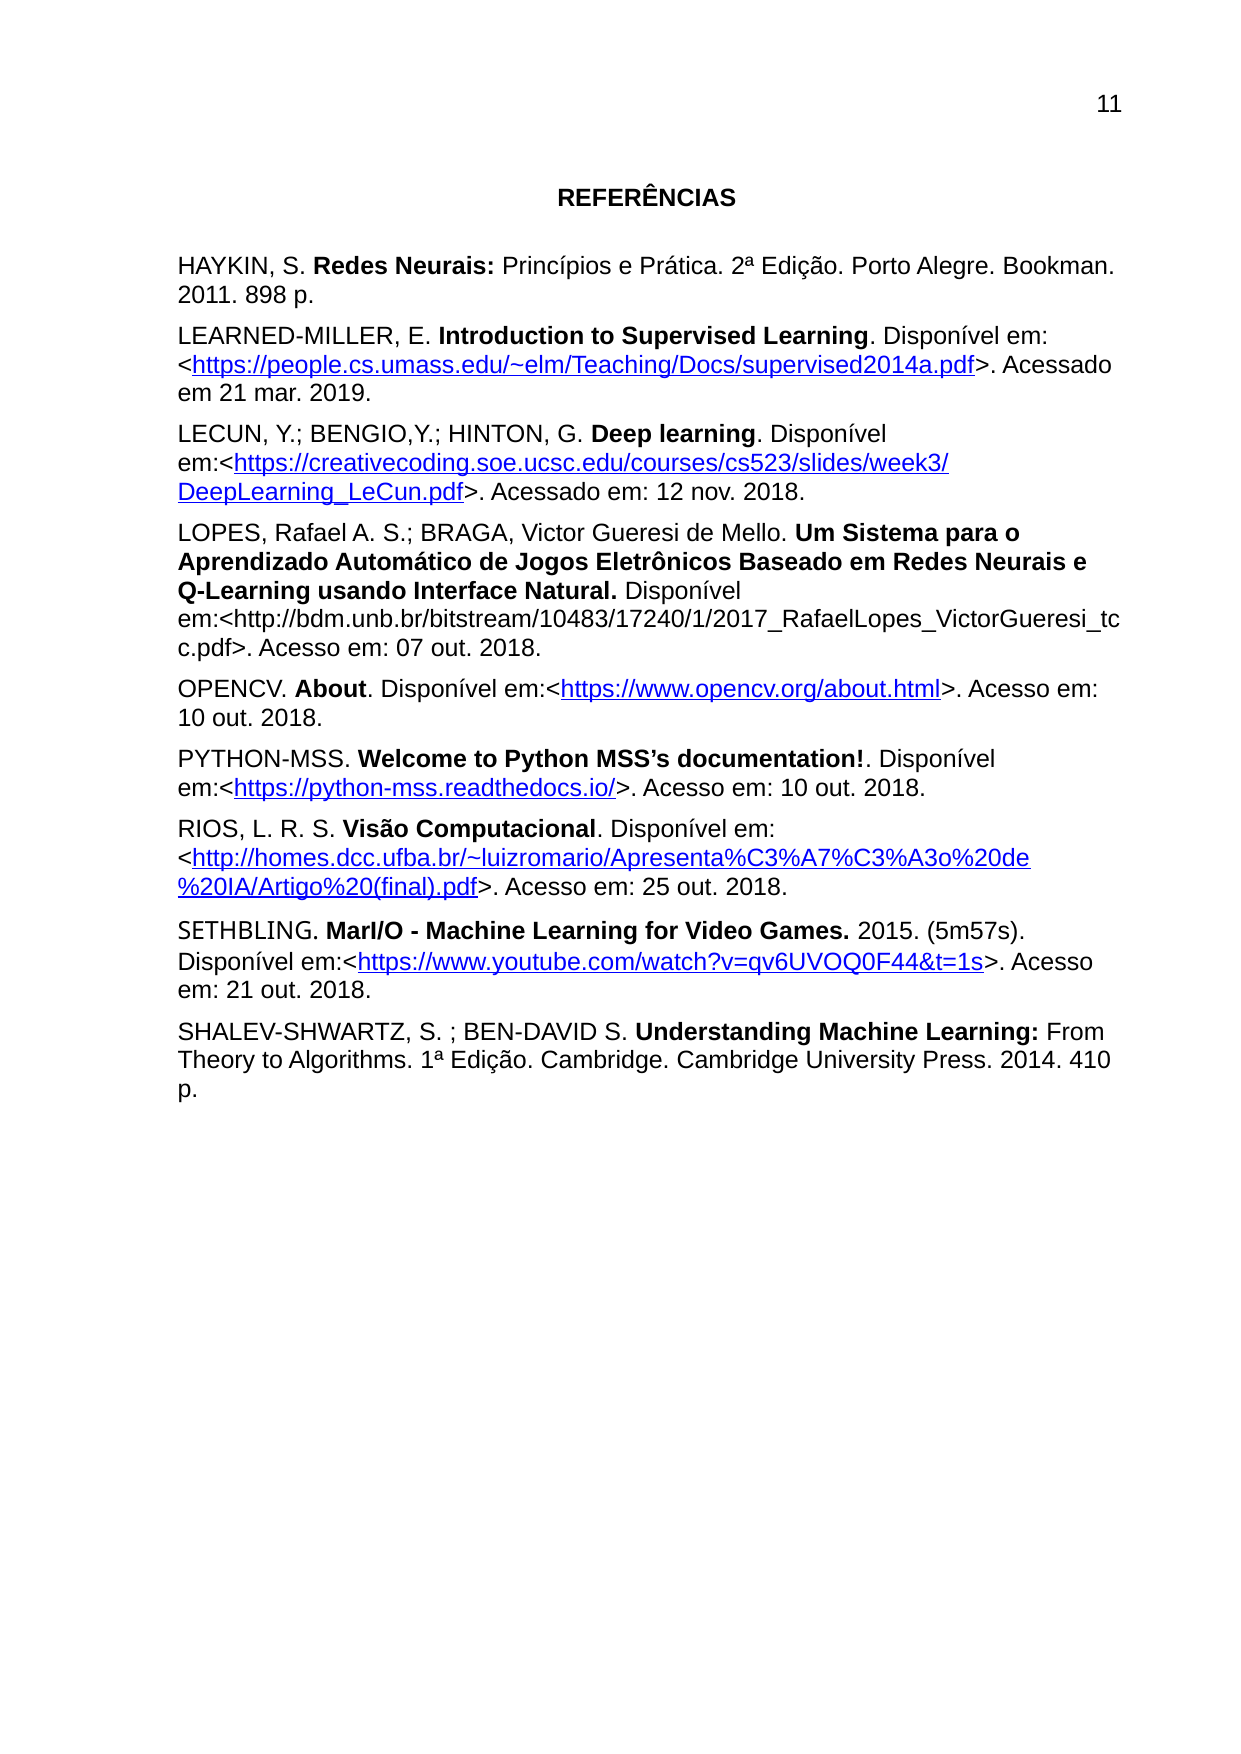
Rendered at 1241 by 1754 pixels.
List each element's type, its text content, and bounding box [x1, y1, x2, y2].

text LOPES, Rafael A. S.; BRAGA, Victor Gueresi de Mello. Um Sistema para o Aprendizado Automático de Jogos Eletrônicos Baseado em Redes Neurais e Q-Learning usando Interface Natural. Disponível em:<http://bdm.unb.br/bitstream/10483/17240/1/2017_RafaelLopes_VictorGueresi_tcc.pdf>. Acesso em: 07 out. 2018. [177, 518, 1122, 662]
subtitle REFERÊNCIAS [171, 183, 1122, 212]
text SETHBLING. MarI/O - Machine Learning for Video Games. 2015. (5m57s). Disponível em:<https://www.youtube.com/watch?v=qv6UVOQ0F44&t=1s>. Acesso em: 21 out. 2018. [177, 913, 1122, 1004]
text RIOS, L. R. S. Visão Computacional. Disponível em: <http://homes.dcc.ufba.br/~luizromario/Apresenta%C3%A7%C3%A3o%20de%20IA/Artigo%20(final).pdf>. Acesso em: 25 out. 2018. [177, 814, 1122, 900]
text LECUN, Y.; BENGIO,Y.; HINTON, G. Deep learning. Disponível em:<https://creativecoding.soe.ucsc.edu/courses/cs523/slides/week3/DeepLearning_LeCun.pdf>. Acessado em: 12 nov. 2018. [177, 419, 1122, 506]
text OPENCV. About. Disponível em:<https://www.opencv.org/about.html>. Acesso em: 10 out. 2018. [177, 674, 1122, 732]
text SHALEV-SHWARTZ, S. ; BEN-DAVID S. Understanding Machine Learning: From Theory to Algorithms. 1ª Edição. Cambridge. Cambridge University Press. 2014. 410 p. [177, 1017, 1122, 1103]
text PYTHON-MSS. Welcome to Python MSS’s documentation!. Disponível em:<https://python-mss.readthedocs.io/>. Acesso em: 10 out. 2018. [177, 744, 1122, 802]
text HAYKIN, S. Redes Neurais: Princípios e Prática. 2ª Edição. Porto Alegre. Bookman. 2011. 898 p. [177, 251, 1122, 308]
text LEARNED-MILLER, E. Introduction to Supervised Learning. Disponível em: <https://people.cs.umass.edu/~elm/Teaching/Docs/supervised2014a.pdf>. Acessado em 21 mar. 2019. [177, 321, 1122, 407]
